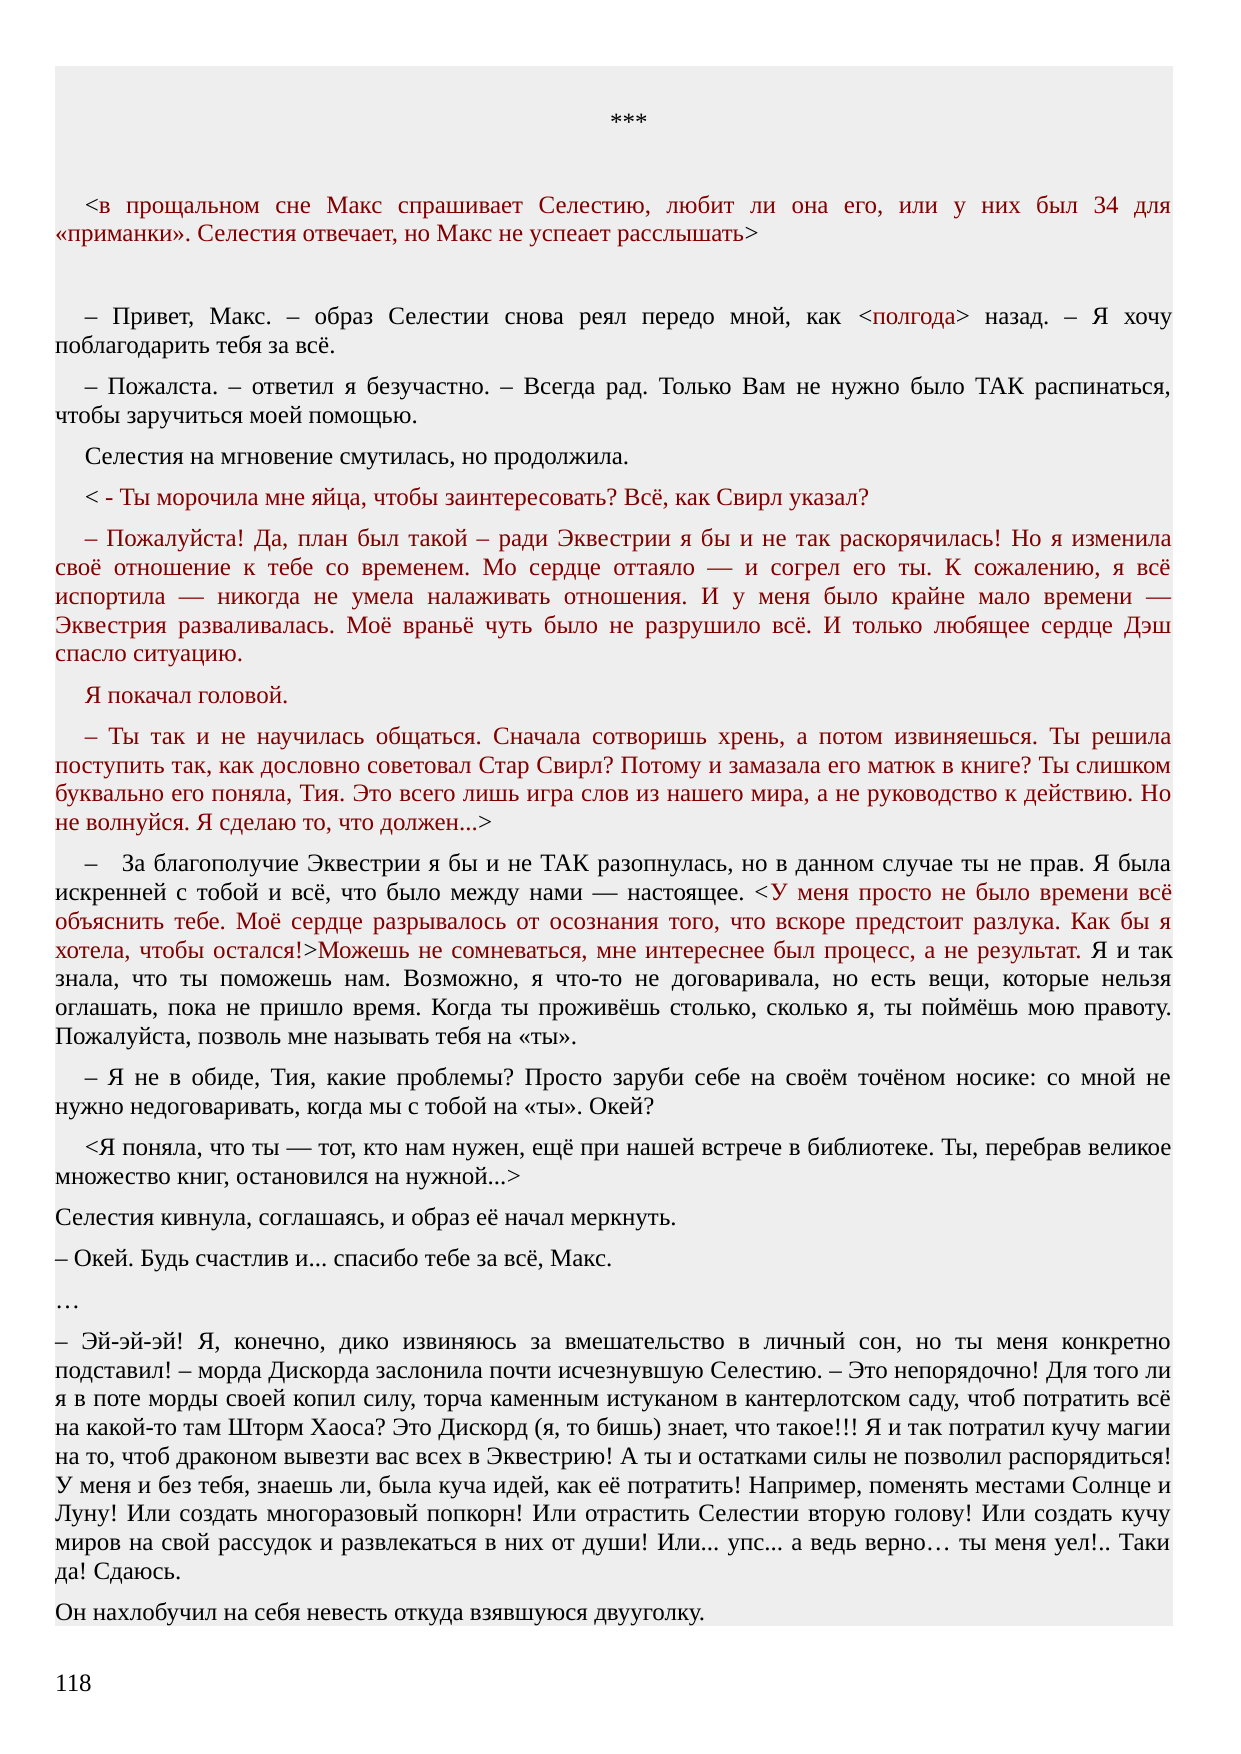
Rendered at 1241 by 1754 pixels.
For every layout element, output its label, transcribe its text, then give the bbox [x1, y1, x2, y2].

text Селестия кивнула, соглашаясь, и образ её начал меркнуть. [55, 1202, 1173, 1231]
text <в прощальном сне Макс спрашивает Селестию, любит ли она его, или у них был 34 для «приманки». Селестия отвечает, но Макс не успеает расслышать> [55, 190, 1173, 247]
text Он нахлобучил на себя невесть откуда взявшуюся двууголку. [55, 1597, 1173, 1626]
text – Эй-эй-эй! Я, конечно, дико извиняюсь за вмешательство в личный сон, но ты меня конкретно подставил! – морда Дискорда заслонила почти исчезнувшую Селестию. – Это непорядочно! Для того ли я в поте морды своей копил силу, торча каменным истуканом в кантерлотском саду, чтоб потратить всё на какой-то там Шторм Хаоса? Это Дискорд (я, то бишь) знает, что такое!!! Я и так потратил кучу магии на то, чтоб драконом вывезти вас всех в Эквестрию! А ты и остатками силы не позволил распорядиться! У меня и без тебя, знаешь ли, была куча идей, как её потратить! Например, поменять местами Солнце и Луну! Или создать многоразовый попкорн! Или отрастить Селестии вторую голову! Или создать кучу миров на свой рассудок и развлекаться в них от души! Или... упс... а ведь верно… ты меня уел!.. Таки да! Сдаюсь. [55, 1326, 1173, 1585]
text – Окей. Будь счастлив и... спасибо тебе за всё, Макс. [55, 1243, 1173, 1272]
text Я покачал головой. [55, 680, 1173, 708]
text – За благополучие Эквестрии я бы и не ТАК разопнулась, но в данном случае ты не прав. Я была искренней с тобой и всё, что было между нами — настоящее. <У меня просто не было времени всё объяснить тебе. Моё сердце разрывалось от осознания того, что вскоре предстоит разлука. Как бы я хотела, чтобы остался!>Можешь не сомневаться, мне интереснее был процесс, а не результат. Я и так знала, что ты поможешь нам. Возможно, я что-то не договаривала, но есть вещи, которые нельзя оглашать, пока не пришло время. Когда ты проживёшь столько, сколько я, ты поймёшь мою правоту. Пожалуйста, позволь мне называть тебя на «ты». [55, 848, 1173, 1050]
text <Я поняла, что ты — тот, кто нам нужен, ещё при нашей встрече в библиотеке. Ты, перебрав великое множество книг, остановился на нужной...> [55, 1132, 1173, 1190]
text *** [55, 107, 1173, 136]
text – Привет, Макс. – образ Селестии снова реял передо мной, как <полгода> назад. – Я хочу поблагодарить тебя за всё. [55, 301, 1173, 358]
text … [55, 1285, 1173, 1313]
text – Пожалуйста! Да, план был такой – ради Эквестрии я бы и не так раскорячилась! Но я изменила своё отношение к тебе со временем. Мо сердце оттаяло — и согрел его ты. К сожалению, я всё испортила — никогда не умела налаживать отношения. И у меня было крайне мало времени — Эквестрия разваливалась. Моё враньё чуть было не разрушило всё. И только любящее сердце Дэш спасло ситуацию. [55, 523, 1173, 667]
text – Я не в обиде, Тия, какие проблемы? Просто заруби себе на своём точёном носике: со мной не нужно недоговаривать, когда мы с тобой на «ты». Окей? [55, 1062, 1173, 1120]
text – Ты так и не научилась общаться. Сначала сотворишь хрень, а потом извиняешься. Ты решила поступить так, как дословно советовал Стар Свирл? Потому и замазала его матюк в книге? Ты слишком буквально его поняла, Тия. Это всего лишь игра слов из нашего мира, а не руководство к действию. Но не волнуйся. Я сделаю то, что должен...> [55, 721, 1173, 836]
text Селестия на мгновение смутилась, но продолжила. [55, 441, 1173, 470]
text < - Ты морочила мне яйца, чтобы заинтересовать? Всё, как Свирл указал? [55, 482, 1173, 511]
text – Пожалста. – ответил я безучастно. – Всегда рад. Только Вам не нужно было ТАК распинаться, чтобы заручиться моей помощью. [55, 371, 1173, 428]
